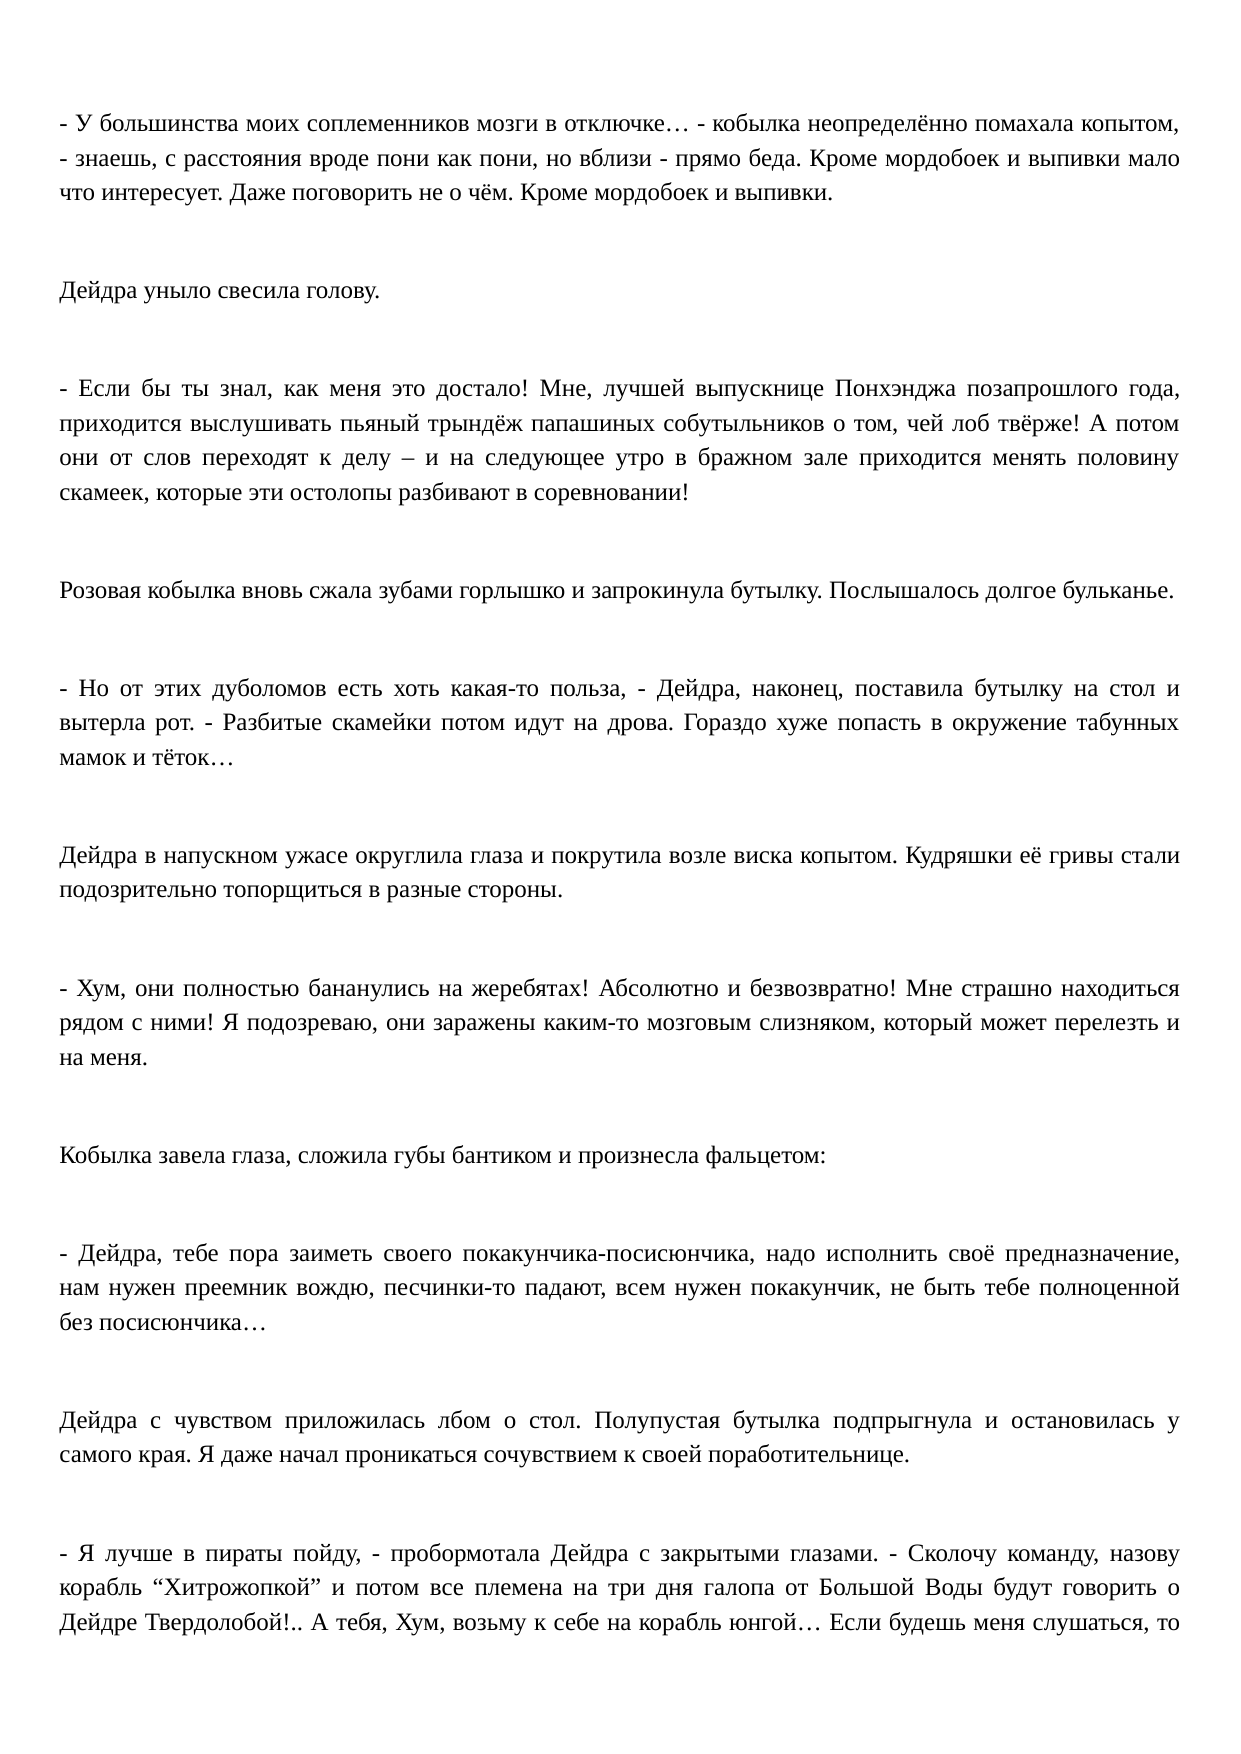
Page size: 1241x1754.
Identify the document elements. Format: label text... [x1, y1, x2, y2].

text - Если бы ты знал, как меня это достало! Мне, лучшей выпускнице Понхэнджа позапрошлого года, приходится выслушивать пьяный трындёж папашиных собутыльников о том, чей лоб твёрже! А потом они от слов переходят к делу – и на следующее утро в бражном зале приходится менять половину скамеек, которые эти остолопы разбивают в соревновании! [59, 373, 1181, 506]
text - У большинства моих соплеменников мозги в отключке… - кобылка неопределённо помахала копытом, - знаешь, с расстояния вроде пони как пони, но вблизи - прямо беда. Кроме мордобоек и выпивки мало что интересует. Даже поговорить не о чём. Кроме мордобоек и выпивки. [59, 108, 1181, 206]
text - Хум, они полностью бананулись на жеребятах! Абсолютно и безвозвратно! Мне страшно находиться рядом с ними! Я подозреваю, они заражены каким-то мозговым слизняком, который может перелезть и на меня. [59, 973, 1181, 1070]
text - Я лучше в пираты пойду, - пробормотала Дейдра с закрытыми глазами. - Сколочу команду, назову корабль “Хитрожопкой” и потом все племена на три дня галопа от Большой Воды будут говорить о Дейдре Твердолобой!.. А тебя, Хум, возьму к себе на корабль юнгой… Если будешь меня слушаться, то [59, 1538, 1181, 1635]
text Розовая кобылка вновь сжала зубами горлышко и запрокинула бутылку. Послышалось долгое бульканье. [59, 575, 1181, 604]
text Кобылка завела глаза, сложила губы бантиком и произнесла фальцетом: [59, 1140, 1181, 1168]
text - Но от этих дуболомов есть хоть какая-то польза, - Дейдра, наконец, поставила бутылку на стол и вытерла рот. - Разбитые скамейки потом идут на дрова. Гораздо хуже попасть в окружение табунных мамок и тёток… [59, 673, 1181, 771]
text Дейдра с чувством приложилась лбом о стол. Полупустая бутылка подпрыгнула и остановилась у самого края. Я даже начал проникаться сочувствием к своей поработительнице. [59, 1405, 1181, 1468]
text Дейдра уныло свесила голову. [59, 275, 1181, 304]
text Дейдра в напускном ужасе округлила глаза и покрутила возле виска копытом. Кудряшки её гривы стали подозрительно топорщиться в разные стороны. [59, 840, 1181, 903]
text - Дейдра, тебе пора заиметь своего покакунчика-посисюнчика, надо исполнить своё предназначение, нам нужен преемник вождю, песчинки-то падают, всем нужен покакунчик, не быть тебе полноценной без посисюнчика… [59, 1238, 1181, 1336]
